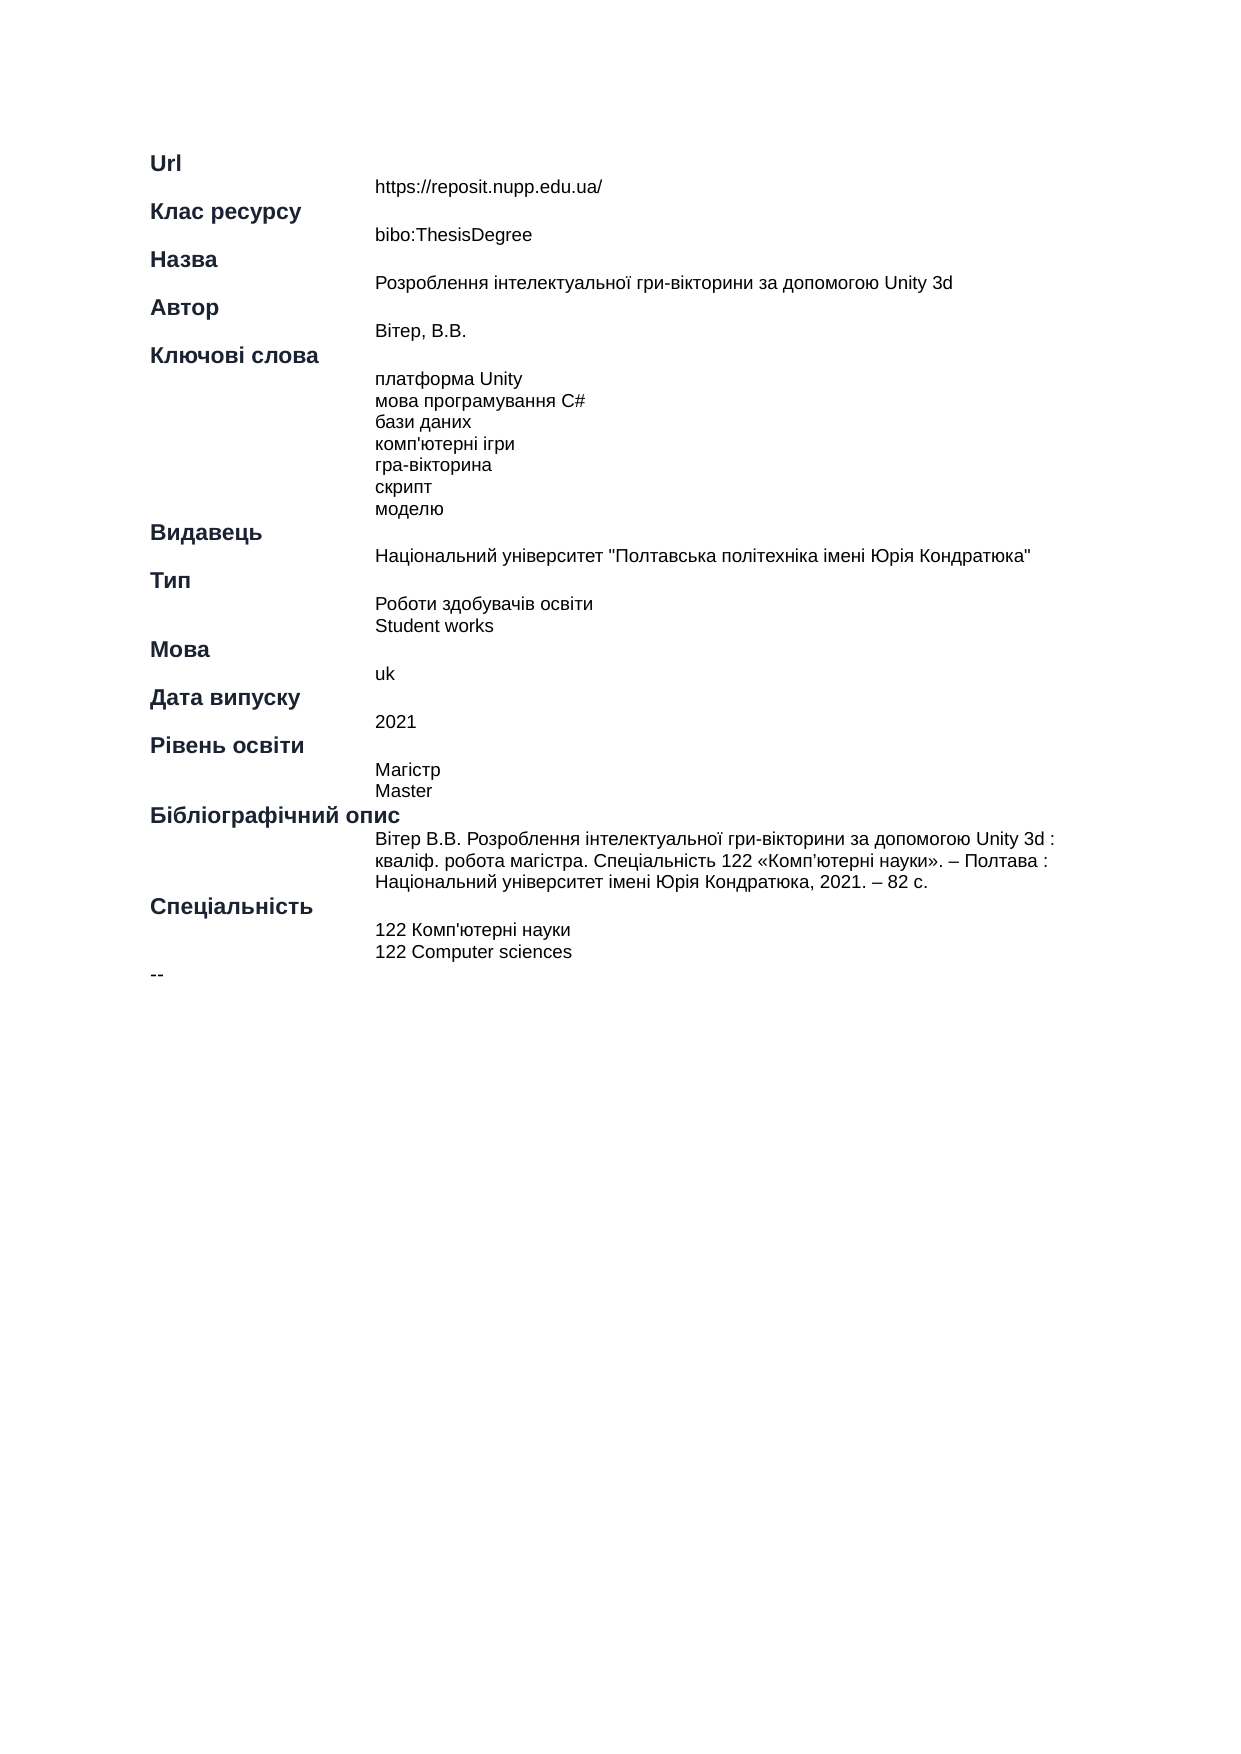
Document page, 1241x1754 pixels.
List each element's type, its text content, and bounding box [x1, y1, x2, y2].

text Master [375, 780, 1090, 802]
text Вітер В.В. Розроблення інтелектуальної гри-вікторини за допомогою Unity 3d : кваліф. робота магістра. Спеціальність 122 «Комп’ютерні науки». – Полтава : Національний університет імені Юрія Кондратюка, 2021. – 82 с. [375, 828, 1090, 893]
text гра-вікторина [375, 454, 1090, 476]
text Дата випуску [150, 684, 1090, 711]
text Рівень освіти [150, 732, 1090, 758]
text Видавець [150, 519, 1090, 545]
text Назва [150, 246, 1090, 272]
text bibo:ThesisDegree [375, 224, 1090, 246]
text 122 Комп'ютерні науки [375, 919, 1090, 941]
text Роботи здобувачів освіти [375, 593, 1090, 615]
text мова програмування С# [375, 389, 1090, 411]
text Ключові слова [150, 342, 1090, 368]
text Національний університет "Полтавська політехніка імені Юрія Кондратюка" [375, 545, 1090, 567]
text Бібліографічний опис [150, 802, 1090, 828]
text Student works [375, 615, 1090, 636]
text бази даних [375, 411, 1090, 433]
text -- [150, 962, 1090, 986]
text Спеціальність [150, 893, 1090, 919]
text https://reposit.nupp.edu.ua/ [375, 176, 1090, 198]
text Url [150, 150, 1090, 176]
text Мова [150, 636, 1090, 663]
text Розроблення інтелектуальної гри-вікторини за допомогою Unity 3d [375, 272, 1090, 294]
text uk [375, 663, 1090, 684]
text Клас ресурсу [150, 198, 1090, 224]
text 122 Computer sciences [375, 941, 1090, 962]
text Магістр [375, 758, 1090, 780]
text Автор [150, 294, 1090, 320]
text Вітер, В.В. [375, 320, 1090, 342]
text комп'ютерні ігри [375, 433, 1090, 454]
text 2021 [375, 711, 1090, 732]
text моделю [375, 497, 1090, 519]
text платформа Unity [375, 368, 1090, 389]
text скрипт [375, 476, 1090, 497]
text Тип [150, 567, 1090, 593]
